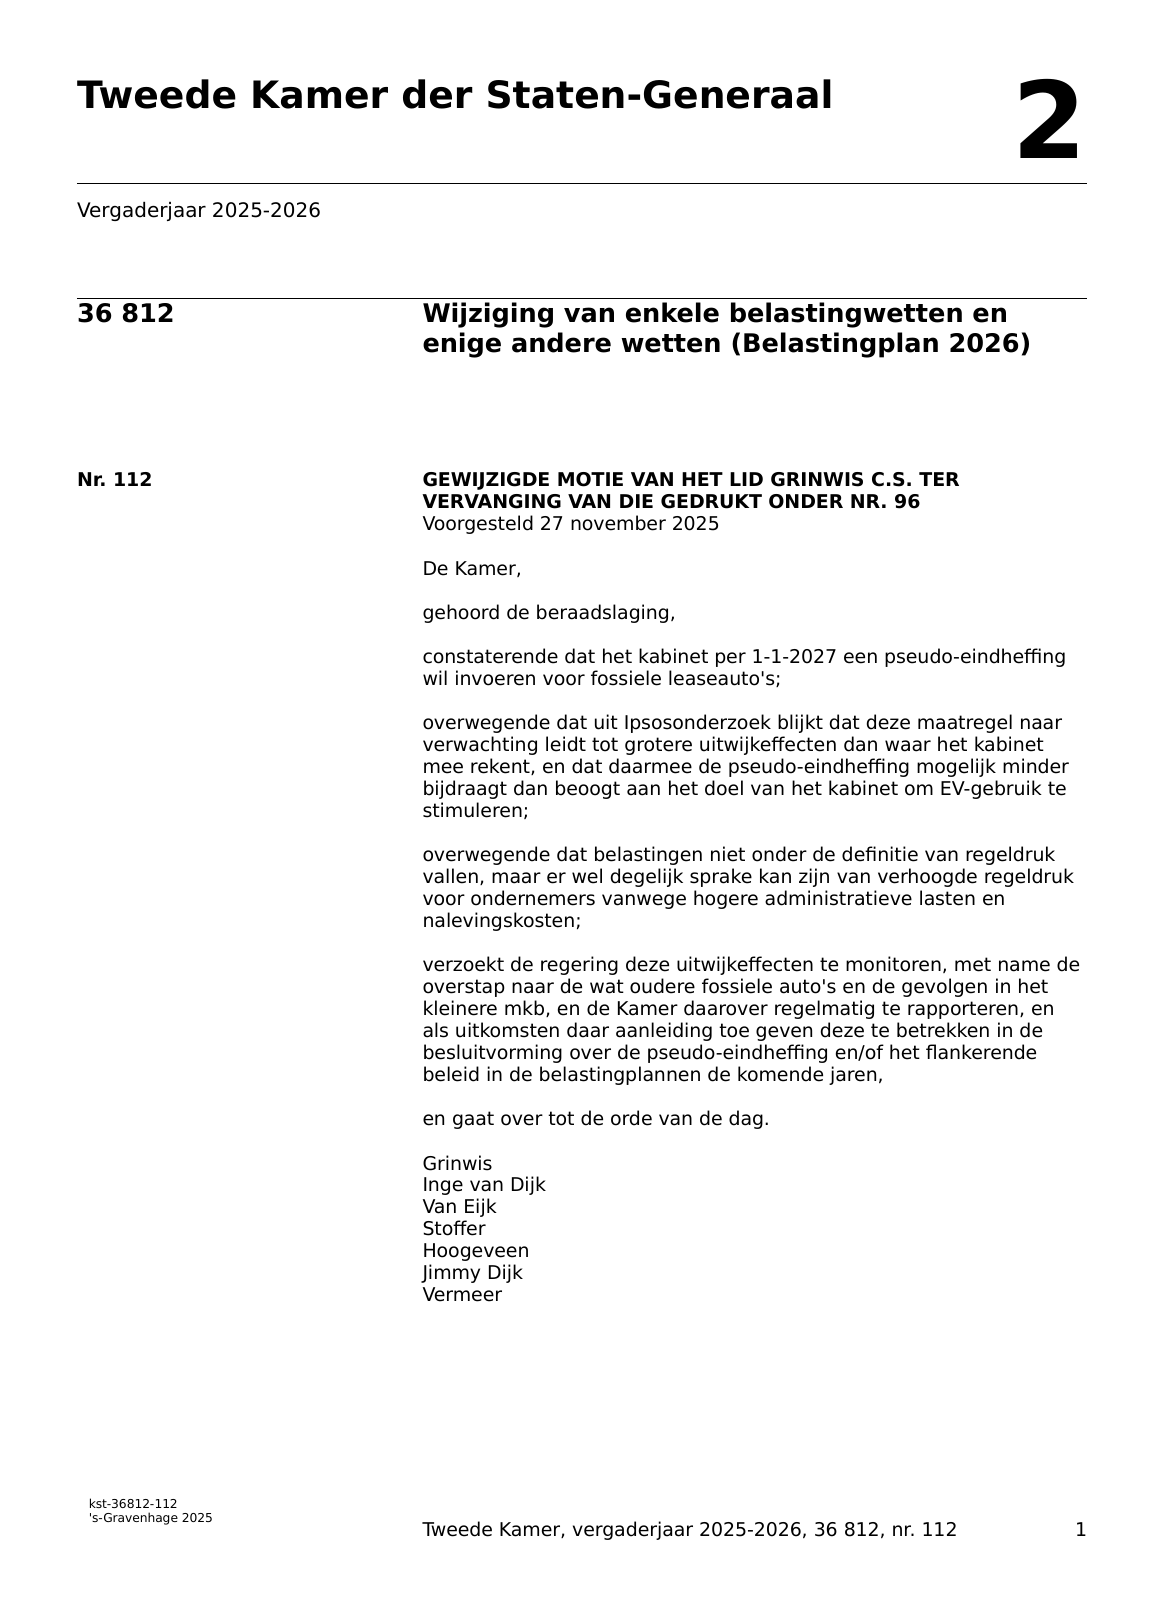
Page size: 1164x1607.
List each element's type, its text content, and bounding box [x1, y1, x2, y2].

table_cell Vergaderjaar 2025-2026 [77, 184, 1087, 298]
text Stoffer [422, 1218, 1087, 1240]
text overwegende dat belastingen niet onder de definitie van regeldruk vallen, maar er wel degelijk sprake kan zijn van verhoogde regeldruk voor ondernemers vanwege hogere administratieve lasten en nalevingskosten; [422, 844, 1087, 932]
table_header 2 [886, 59, 1087, 183]
text 's-Gravenhage 2025 [88, 1511, 323, 1525]
text Jimmy Dijk [422, 1262, 1087, 1284]
text overwegende dat uit Ipsosonderzoek blijkt dat deze maatregel naar verwachting leidt tot grotere uitwijkeffecten dan waar het kabinet mee rekent, en dat daarmee de pseudo-eindheffing mogelijk minder bijdraagt dan beoogt aan het doel van het kabinet om EV-gebruik te stimuleren; [422, 712, 1087, 822]
text Voorgesteld 27 november 2025 [422, 513, 1087, 535]
text verzoekt de regering deze uitwijkeffecten te monitoren, met name de overstap naar de wat oudere fossiele auto's en de gevolgen in het kleinere mkb, en de Kamer daarover regelmatig te rapporteren, en als uitkomsten daar aanleiding toe geven deze te betrekken in de besluitvorming over de pseudo-eindheffing en/of het flankerende beleid in de belastingplannen de komende jaren, [422, 954, 1087, 1086]
table_header Tweede Kamer der Staten-Generaal [77, 59, 886, 183]
subtitle Nr. 112 GEWIJZIGDE MOTIE VAN HET LID GRINWIS C.S. TER VERVANGING VAN DIE GEDRUKT ONDER NR. 96 [77, 469, 1087, 513]
text kst-36812-112 [88, 1497, 323, 1511]
text constaterende dat het kabinet per 1-1-2027 een pseudo-eindheffing wil invoeren voor fossiele leaseauto's; [422, 646, 1087, 690]
text Hoogeveen [422, 1240, 1087, 1262]
text Inge van Dijk [422, 1174, 1087, 1196]
text en gaat over tot de orde van de dag. [422, 1108, 1087, 1130]
text Van Eijk [422, 1196, 1087, 1218]
text Vermeer [422, 1284, 1087, 1306]
subtitle 36 812 Wijziging van enkele belastingwetten en enige andere wetten (Belastingplan 2026) [77, 299, 1087, 358]
text gehoord de beraadslaging, [422, 602, 1087, 624]
text Grinwis [422, 1152, 1087, 1174]
text De Kamer, [422, 557, 1087, 579]
